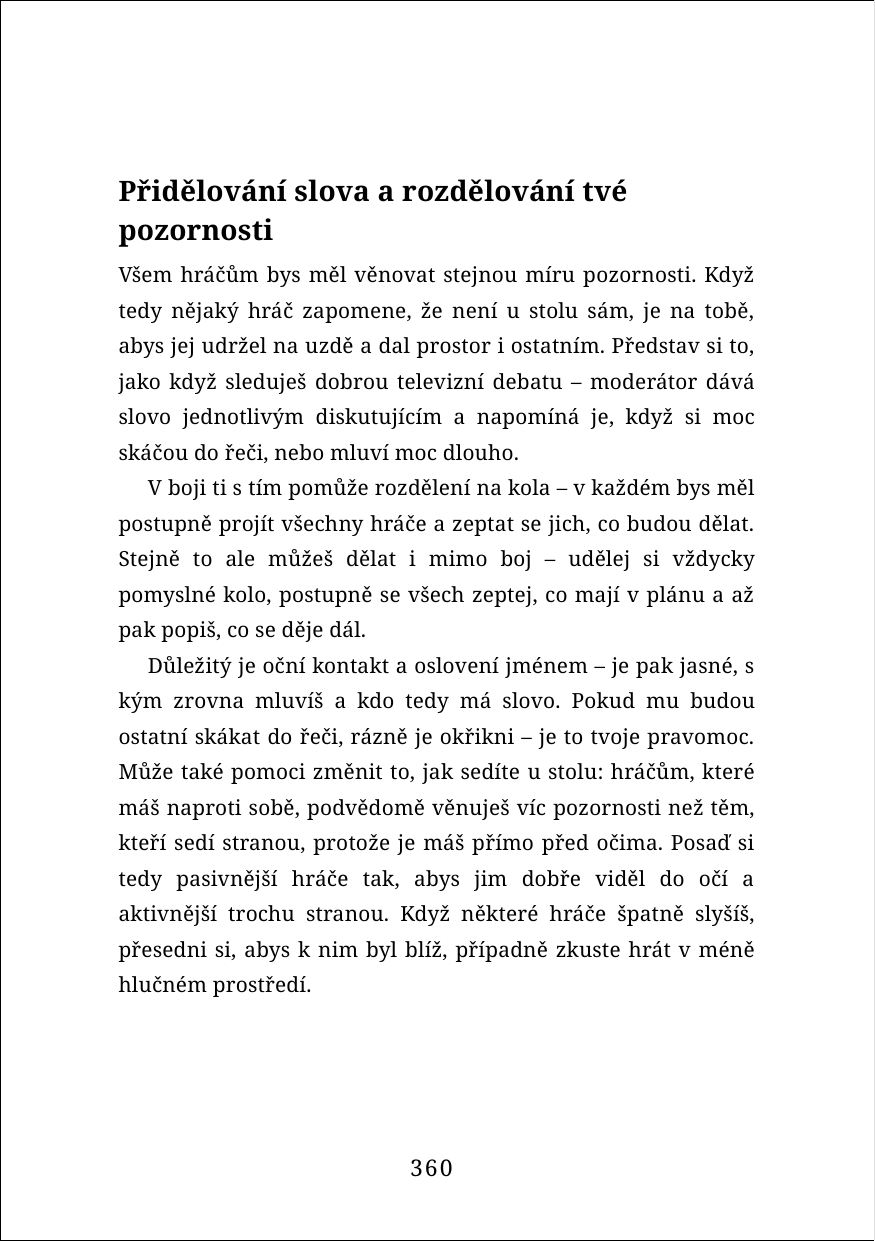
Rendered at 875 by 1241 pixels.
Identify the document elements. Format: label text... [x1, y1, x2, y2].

subtitle Přidělování slova a rozdělování tvé pozornosti [118, 172, 756, 248]
text Všem hráčům bys měl věnovat stejnou míru pozornosti. Když tedy nějaký hráč zapomene, že není u stolu sám, je na tobě, abys jej udržel na uzdě a dal prostor i ostatním. Představ si to, jako když sleduješ dobrou televizní debatu – moderátor dává slovo jednotlivým diskutujícím a napomíná je, když si moc skáčou do řeči, nebo mluví moc dlouho. V boji ti s tím pomůže rozdělení na kola – v každém bys měl postupně projít všechny hráče a zeptat se jich, co budou dělat. Stejně to ale můžeš dělat i mimo boj – udělej si vždycky pomyslné kolo, postupně se všech zeptej, co mají v plánu a až pak popiš, co se děje dál. Důležitý je oční kontakt a oslovení jménem – je pak jasné, s kým zrovna mluvíš a kdo tedy má slovo. Pokud mu budou ostatní skákat do řeči, rázně je okřikni – je to tvoje pravomoc. Může také pomoci změnit to, jak sedíte u stolu: hráčům, které máš naproti sobě, podvědomě věnuješ víc pozornosti než těm, kteří sedí stranou, protože je máš přímo před očima. Posaď si tedy pasivnější hráče tak, abys jim dobře viděl do očí a aktivnější trochu stranou. Když některé hráče špatně slyšíš, přesedni si, abys k nim byl blíž, případně zkuste hrát v méně hlučném prostředí. [118, 260, 756, 999]
